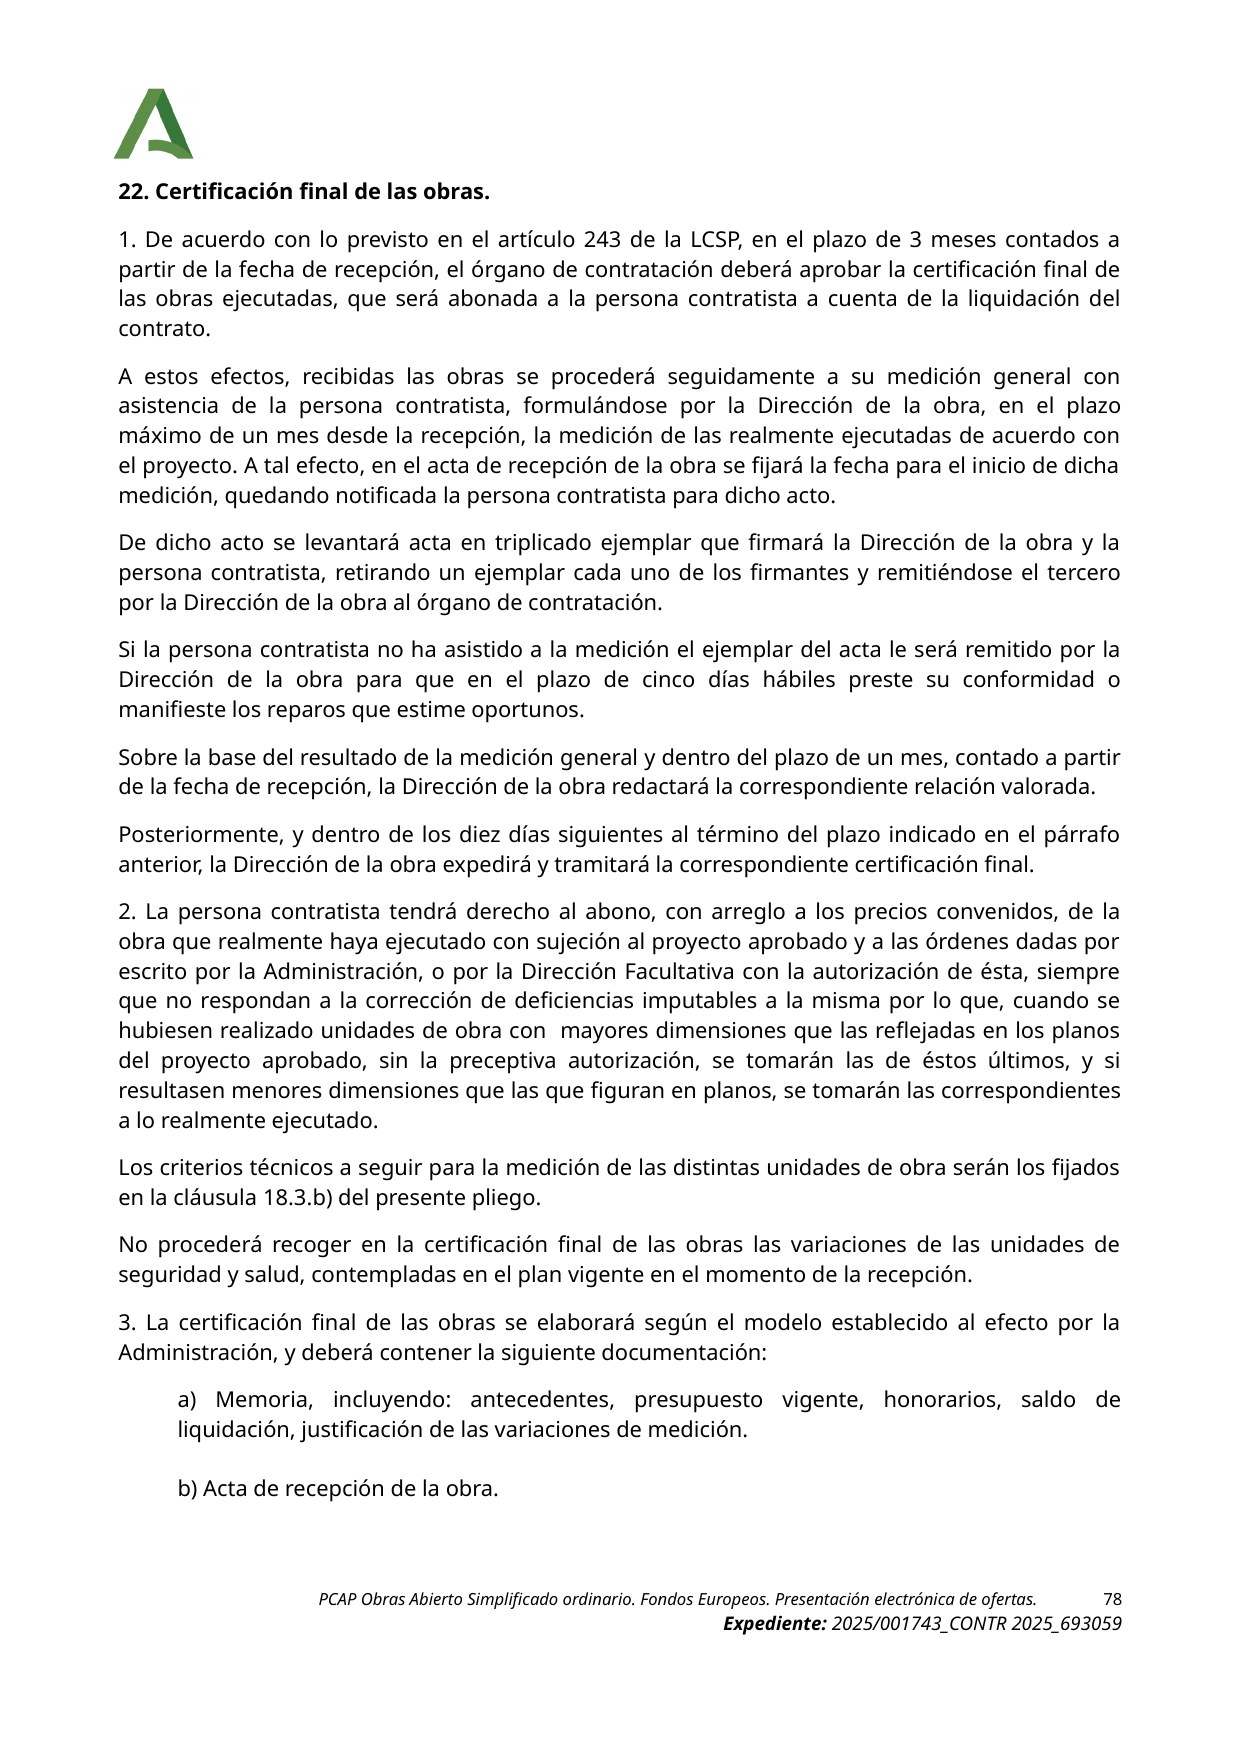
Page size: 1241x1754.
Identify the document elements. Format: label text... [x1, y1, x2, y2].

text Posteriormente, y dentro de los diez días siguientes al término del plazo indicado en el párrafo anterior, la Dirección de la obra expedirá y tramitará la correspondiente certificación final. [118, 819, 1122, 878]
text b) Acta de recepción de la obra. [177, 1473, 1122, 1503]
text A estos efectos, recibidas las obras se procederá seguidamente a su medición general con asistencia de la persona contratista, formulándose por la Dirección de la obra, en el plazo máximo de un mes desde la recepción, la medición de las realmente ejecutadas de acuerdo con el proyecto. A tal efecto, en el acta de recepción de la obra se fijará la fecha para el inicio de dicha medición, quedando notificada la persona contratista para dicho acto. [118, 361, 1122, 510]
picture [109, 84, 198, 163]
text Sobre la base del resultado de la medición general y dentro del plazo de un mes, contado a partir de la fecha de recepción, la Dirección de la obra redactará la correspondiente relación valorada. [118, 742, 1122, 801]
text 3. La certificación final de las obras se elaborará según el modelo establecido al efecto por la Administración, y deberá contener la siguiente documentación: [118, 1307, 1122, 1366]
subtitle 22. Certificación final de las obras. [118, 176, 1122, 206]
text No procederá recoger en la certificación final de las obras las variaciones de las unidades de seguridad y salud, contempladas en el plan vigente en el momento de la recepción. [118, 1229, 1122, 1289]
text a) Memoria, incluyendo: antecedentes, presupuesto vigente, honorarios, saldo de liquidación, justificación de las variaciones de medición. [177, 1384, 1122, 1444]
text Los criterios técnicos a seguir para la medición de las distintas unidades de obra serán los fijados en la cláusula 18.3.b) del presente pliego. [118, 1152, 1122, 1212]
text 2. La persona contratista tendrá derecho al abono, con arreglo a los precios convenidos, de la obra que realmente haya ejecutado con sujeción al proyecto aprobado y a las órdenes dadas por escrito por la Administración, o por la Dirección Facultativa con la autorización de ésta, siempre que no respondan a la corrección de deficiencias imputables a la misma por lo que, cuando se hubiesen realizado unidades de obra con mayores dimensiones que las reflejadas en los planos del proyecto aprobado, sin la preceptiva autorización, se tomarán las de éstos últimos, y si resultasen menores dimensiones que las que figuran en planos, se tomarán las correspondientes a lo realmente ejecutado. [118, 896, 1122, 1134]
text Si la persona contratista no ha asistido a la medición el ejemplar del acta le será remitido por la Dirección de la obra para que en el plazo de cinco días hábiles preste su conformidad o manifieste los reparos que estime oportunos. [118, 634, 1122, 724]
text 1. De acuerdo con lo previsto en el artículo 243 de la LCSP, en el plazo de 3 meses contados a partir de la fecha de recepción, el órgano de contratación deberá aprobar la certificación final de las obras ejecutadas, que será abonada a la persona contratista a cuenta de la liquidación del contrato. [118, 224, 1122, 343]
text De dicho acto se levantará acta en triplicado ejemplar que firmará la Dirección de la obra y la persona contratista, retirando un ejemplar cada uno de los firmantes y remitiéndose el tercero por la Dirección de la obra al órgano de contratación. [118, 527, 1122, 617]
